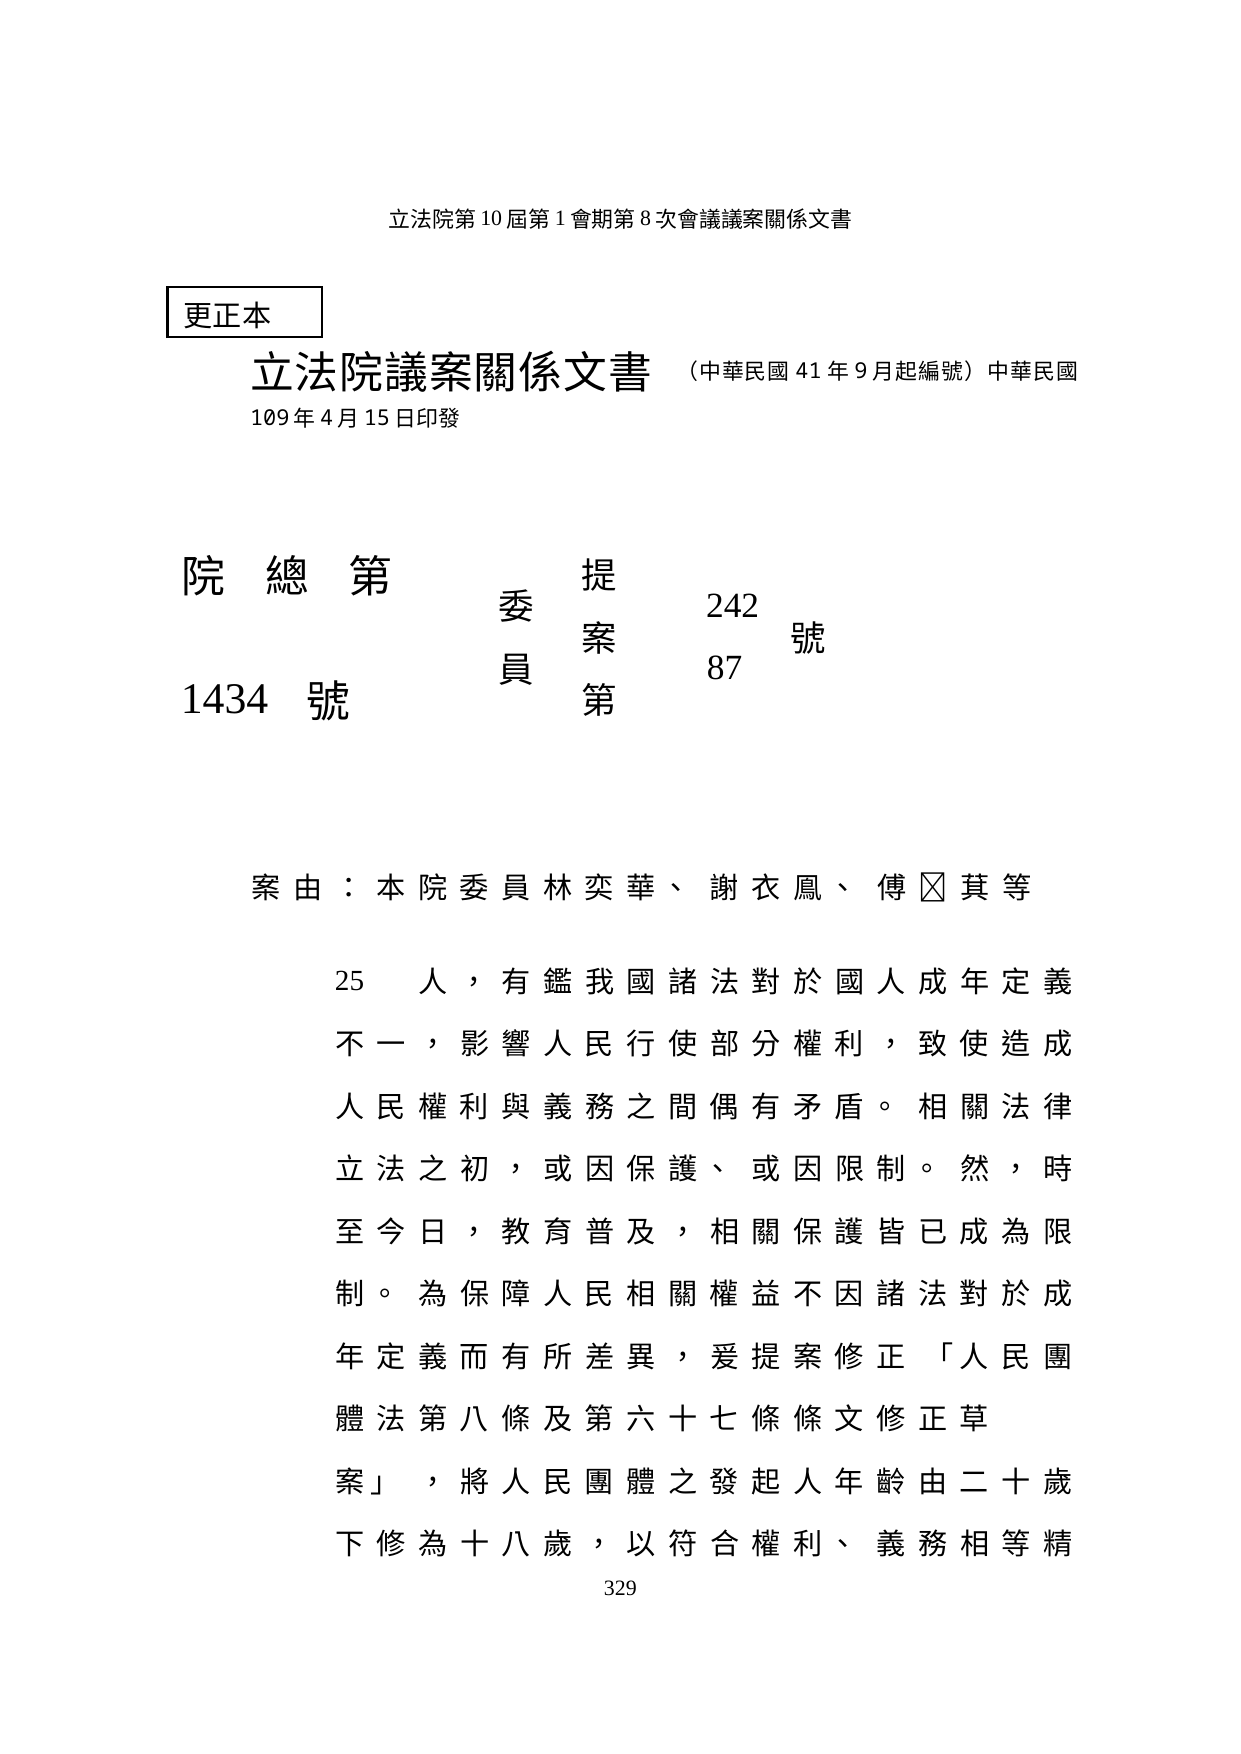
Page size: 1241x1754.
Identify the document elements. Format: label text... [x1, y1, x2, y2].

table_header 號 [773, 500, 810, 750]
table_header [815, 500, 829, 750]
text 更正本 [183, 296, 306, 328]
table_header 提案第 [556, 500, 661, 750]
table_header 院總第1434號 [162, 500, 441, 750]
table_header 24287 [661, 500, 773, 750]
table_header [810, 500, 815, 628]
text 立法院議案關係文書 （中華民國41年9月起編號）中華民國109年4月15日印發 [250, 338, 1078, 433]
table_header 委員 [441, 500, 556, 750]
table_header [810, 636, 815, 750]
text 案由：本院委員林奕華、謝衣鳯、傅萁等25人，有鑑我國諸法對於國人成年定義不一，影響人民行使部分權利，致使造成人民權利與義務之間偶有矛盾。相關法律立法之初，或因保護、或因限制。然，時至今日，教育普及，相關保護皆已成為限制。為保障人民相關權益不因諸法對於成年定義而有所差異，爰提案修正「人民團體法第八條及第六十七條條文修正草案」，將人民團體之發起人年齡由二十歲下修為十八歲，以符合權利、義務相等精 [217, 813, 1078, 1563]
